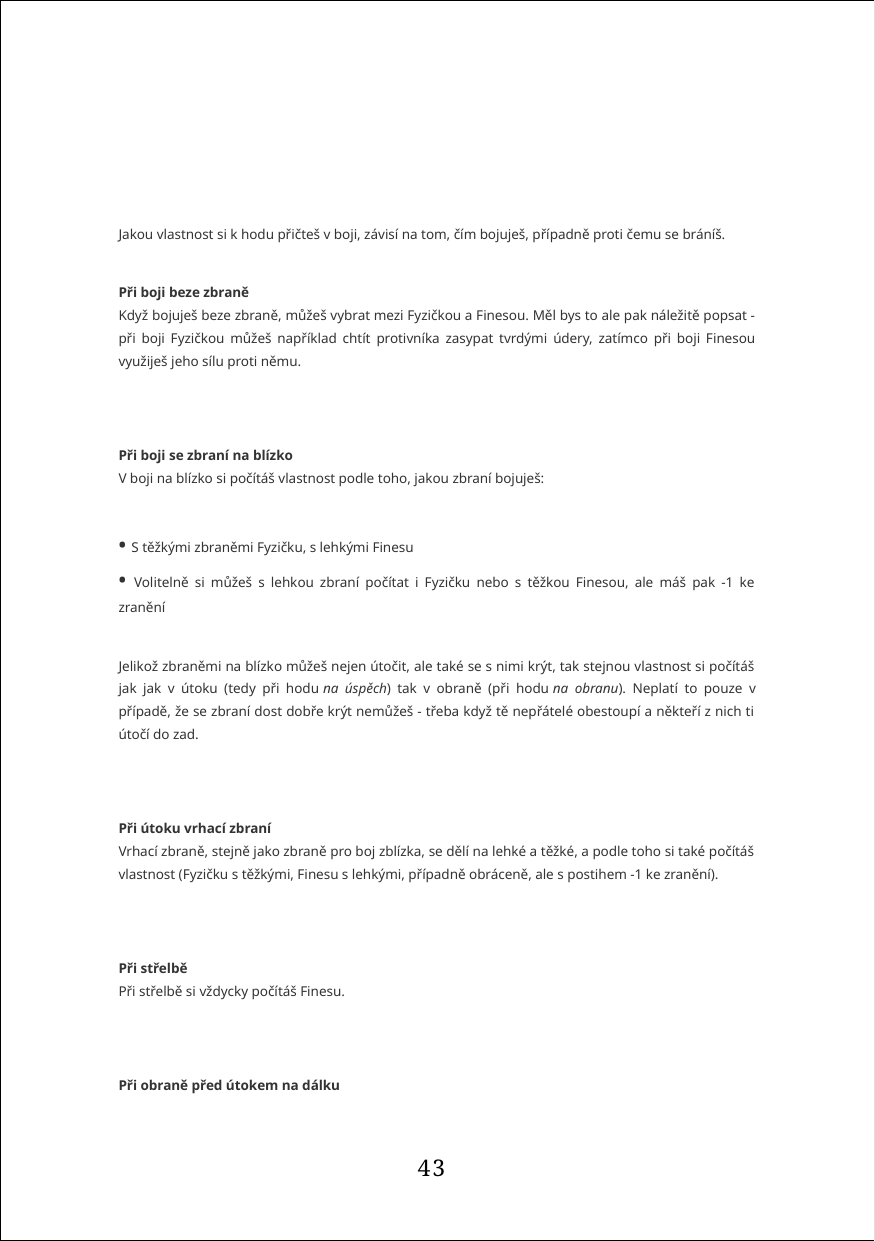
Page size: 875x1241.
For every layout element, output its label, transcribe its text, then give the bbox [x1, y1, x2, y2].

text Jakou vlastnost si k hodu přičteš v boji, závisí na tom, čím bojuješ, případně proti čemu se bráníš. Při boji beze zbraně Když bojuješ beze zbraně, můžeš vybrat mezi Fyzičkou a Finesou. Měl bys to ale pak náležitě popsat - při boji Fyzičkou můžeš například chtít protivníka zasypat tvrdými údery, zatímco při boji Finesou využiješ jeho sílu proti němu. Při boji se zbraní na blízko V boji na blízko si počítáš vlastnost podle toho, jakou zbraní bojuješ: • S těžkými zbraněmi Fyzičku, s lehkými Finesu • Volitelně si můžeš s lehkou zbraní počítat i Fyzičku nebo s těžkou Finesou, ale máš pak -1 ke zranění Jelikož zbraněmi na blízko můžeš nejen útočit, ale také se s nimi krýt, tak stejnou vlastnost si počítáš jak jak v útoku (tedy při hodu na úspěch) tak v obraně (při hodu na obranu). Neplatí to pouze v případě, že se zbraní dost dobře krýt nemůžeš - třeba když tě nepřátelé obestoupí a někteří z nich ti útočí do zad. Při útoku vrhací zbraní Vrhací zbraně, stejně jako zbraně pro boj zblízka, se dělí na lehké a těžké, a podle toho si také počítáš vlastnost (Fyzičku s těžkými, Finesu s lehkými, případně obráceně, ale s postihem -1 ke zranění). Při střelbě Při střelbě si vždycky počítáš Finesu. Při obraně před útokem na dálku [118, 225, 756, 1094]
